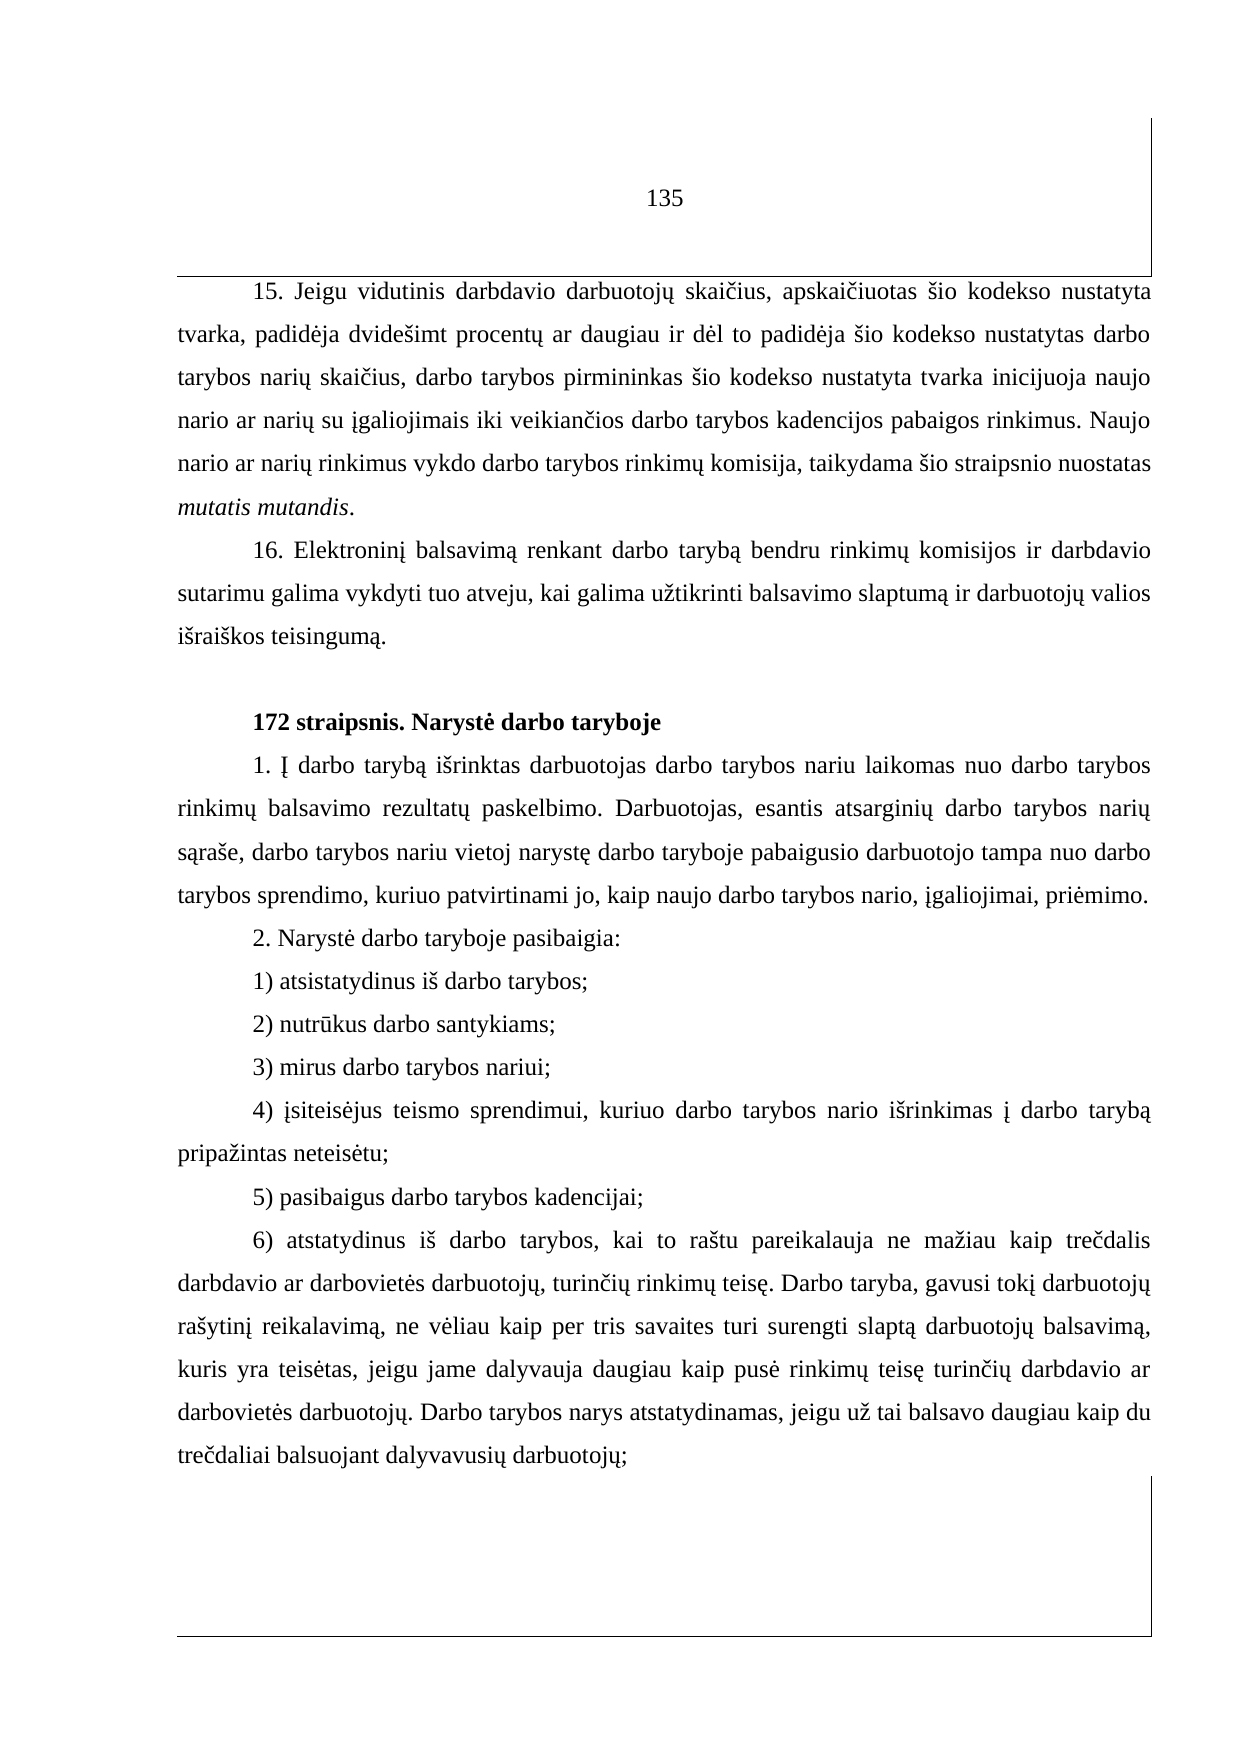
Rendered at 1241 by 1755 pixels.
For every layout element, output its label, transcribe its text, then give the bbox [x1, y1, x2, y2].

text 16. Elektroninį balsavimą renkant darbo tarybą bendru rinkimų komisijos ir darbdavio sutarimu galima vykdyti tuo atveju, kai galima užtikrinti balsavimo slaptumą ir darbuotojų valios išraiškos teisingumą. [177, 535, 1152, 650]
text 15. Jeigu vidutinis darbdavio darbuotojų skaičius, apskaičiuotas šio kodekso nustatyta tvarka, padidėja dvidešimt procentų ar daugiau ir dėl to padidėja šio kodekso nustatytas darbo tarybos narių skaičius, darbo tarybos pirmininkas šio kodekso nustatyta tvarka inicijuoja naujo nario ar narių su įgaliojimais iki veikiančios darbo tarybos kadencijos pabaigos rinkimus. Naujo nario ar narių rinkimus vykdo darbo tarybos rinkimų komisija, taikydama šio straipsnio nuostatas mutatis mutandis. [177, 276, 1152, 520]
text 1) atsistatydinus iš darbo tarybos; [177, 966, 1152, 995]
text 1. Į darbo tarybą išrinktas darbuotojas darbo tarybos nariu laikomas nuo darbo tarybos rinkimų balsavimo rezultatų paskelbimo. Darbuotojas, esantis atsarginių darbo tarybos narių sąraše, darbo tarybos nariu vietoj narystę darbo taryboje pabaigusio darbuotojo tampa nuo darbo tarybos sprendimo, kuriuo patvirtinami jo, kaip naujo darbo tarybos nario, įgaliojimai, priėmimo. [177, 750, 1152, 908]
text 2. Narystė darbo taryboje pasibaigia: [177, 923, 1152, 952]
text 6) atstatydinus iš darbo tarybos, kai to raštu pareikalauja ne mažiau kaip trečdalis darbdavio ar darbovietės darbuotojų, turinčių rinkimų teisę. Darbo taryba, gavusi tokį darbuotojų rašytinį reikalavimą, ne vėliau kaip per tris savaites turi surengti slaptą darbuotojų balsavimą, kuris yra teisėtas, jeigu jame dalyvauja daugiau kaip pusė rinkimų teisę turinčių darbdavio ar darbovietės darbuotojų. Darbo tarybos narys atstatydinamas, jeigu už tai balsavo daugiau kaip du trečdaliai balsuojant dalyvavusių darbuotojų; [177, 1225, 1152, 1469]
subtitle 172 straipsnis. Narystė darbo taryboje [177, 707, 1152, 736]
text 5) pasibaigus darbo tarybos kadencijai; [177, 1182, 1152, 1210]
text 3) mirus darbo tarybos nariui; [177, 1052, 1152, 1081]
text 2) nutrūkus darbo santykiams; [177, 1009, 1152, 1038]
text 4) įsiteisėjus teismo sprendimui, kuriuo darbo tarybos nario išrinkimas į darbo tarybą pripažintas neteisėtu; [177, 1095, 1152, 1167]
